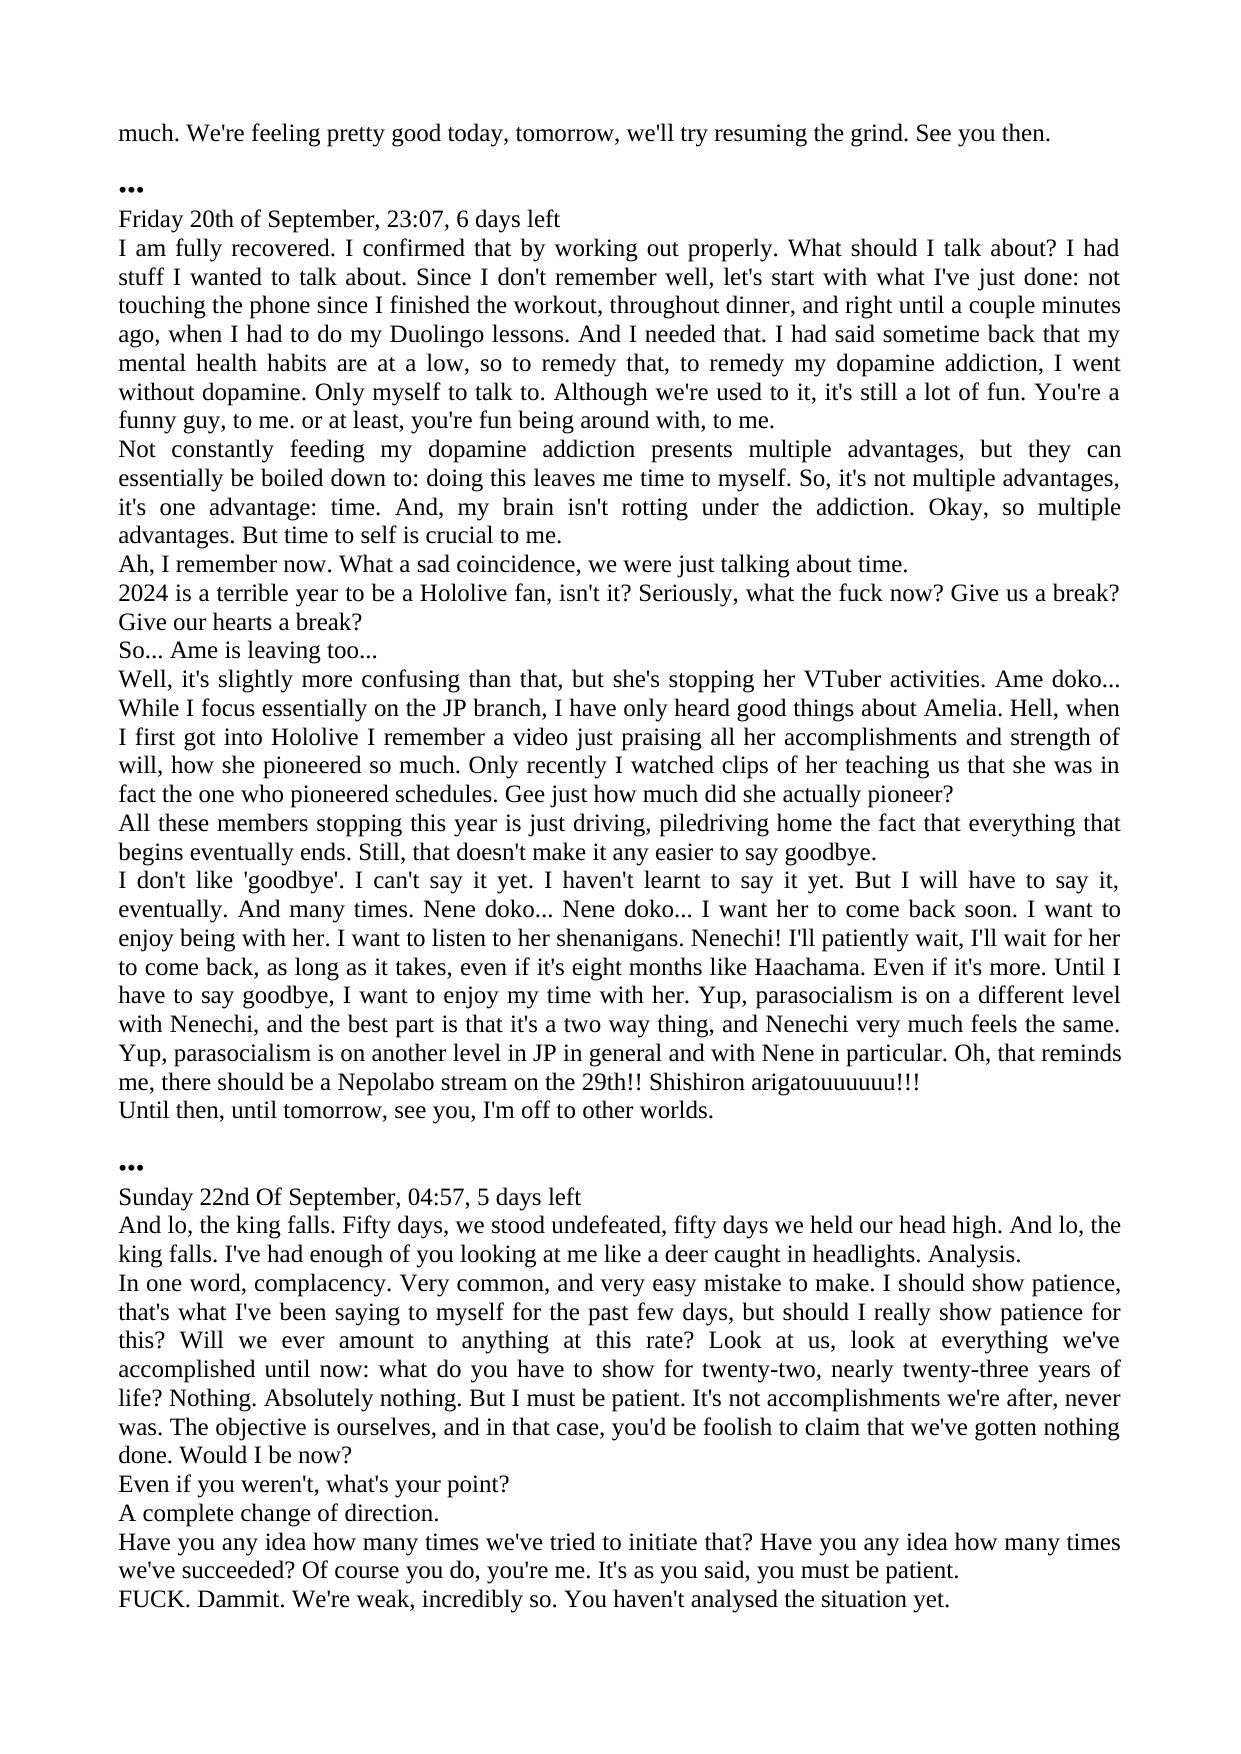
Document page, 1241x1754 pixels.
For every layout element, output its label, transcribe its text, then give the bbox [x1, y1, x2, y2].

text All these members stopping this year is just driving, piledriving home the fact that everything that begins eventually ends. Still, that doesn't make it any easier to say goodbye. [118, 808, 1122, 866]
text A complete change of direction. [118, 1498, 1122, 1527]
text In one word, complacency. Very common, and very easy mistake to make. I should show patience, that's what I've been saying to myself for the past few days, but should I really show patience for this? Will we ever amount to anything at this rate? Look at us, look at everything we've accomplished until now: what do you have to show for twenty-two, nearly twenty-three years of life? Nothing. Absolutely nothing. But I must be patient. It's not accomplishments we're after, never was. The objective is ourselves, and in that case, you'd be foolish to claim that we've gotten nothing done. Would I be now? [118, 1268, 1122, 1469]
text ••• [118, 176, 1122, 204]
text I am fully recovered. I confirmed that by working out properly. What should I talk about? I had stuff I wanted to talk about. Since I don't remember well, let's start with what I've just done: not touching the phone since I finished the workout, throughout dinner, and right until a couple minutes ago, when I had to do my Duolingo lessons. And I needed that. I had said sometime back that my mental health habits are at a low, so to remedy that, to remedy my dopamine addiction, I went without dopamine. Only myself to talk to. Although we're used to it, it's still a lot of fun. You're a funny guy, to me. or at least, you're fun being around with, to me. [118, 233, 1122, 434]
text 2024 is a terrible year to be a Hololive fan, isn't it? Seriously, what the fuck now? Give us a break? Give our hearts a break? [118, 578, 1122, 636]
text Have you any idea how many times we've tried to initiate that? Have you any idea how many times we've succeeded? Of course you do, you're me. It's as you said, you must be patient. [118, 1527, 1122, 1584]
text ••• [118, 1153, 1122, 1182]
text So... Ame is leaving too... [118, 636, 1122, 664]
text Sunday 22nd Of September, 04:57, 5 days left [118, 1182, 1122, 1211]
text Well, it's slightly more confusing than that, but she's stopping her VTuber activities. Ame doko... While I focus essentially on the JP branch, I have only heard good things about Amelia. Hell, when I first got into Hololive I remember a video just praising all her accomplishments and strength of will, how she pioneered so much. Only recently I watched clips of her teaching us that she was in fact the one who pioneered schedules. Gee just how much did she actually pioneer? [118, 664, 1122, 808]
text FUCK. Dammit. We're weak, incredibly so. You haven't analysed the situation yet. [118, 1584, 1122, 1613]
text Even if you weren't, what's your point? [118, 1469, 1122, 1498]
text I don't like 'goodbye'. I can't say it yet. I haven't learnt to say it yet. But I will have to say it, eventually. And many times. Nene doko... Nene doko... I want her to come back soon. I want to enjoy being with her. I want to listen to her shenanigans. Nenechi! I'll patiently wait, I'll wait for her to come back, as long as it takes, even if it's eight months like Haachama. Even if it's more. Until I have to say goodbye, I want to enjoy my time with her. Yup, parasocialism is on a different level with Nenechi, and the best part is that it's a two way thing, and Nenechi very much feels the same. Yup, parasocialism is on another level in JP in general and with Nene in particular. Oh, that reminds me, there should be a Nepolabo stream on the 29th!! Shishiron arigatouuuuuu!!! [118, 866, 1122, 1096]
text Not constantly feeding my dopamine addiction presents multiple advantages, but they can essentially be boiled down to: doing this leaves me time to myself. So, it's not multiple advantages, it's one advantage: time. And, my brain isn't rotting under the addiction. Okay, so multiple advantages. But time to self is crucial to me. [118, 434, 1122, 549]
text Until then, until tomorrow, see you, I'm off to other worlds. [118, 1096, 1122, 1124]
text Friday 20th of September, 23:07, 6 days left [118, 204, 1122, 233]
text Ah, I remember now. What a sad coincidence, we were just talking about time. [118, 549, 1122, 578]
text And lo, the king falls. Fifty days, we stood undefeated, fifty days we held our head high. And lo, the king falls. I've had enough of you looking at me like a deer caught in headlights. Analysis. [118, 1211, 1122, 1268]
text much. We're feeling pretty good today, tomorrow, we'll try resuming the grind. See you then. [118, 118, 1122, 147]
